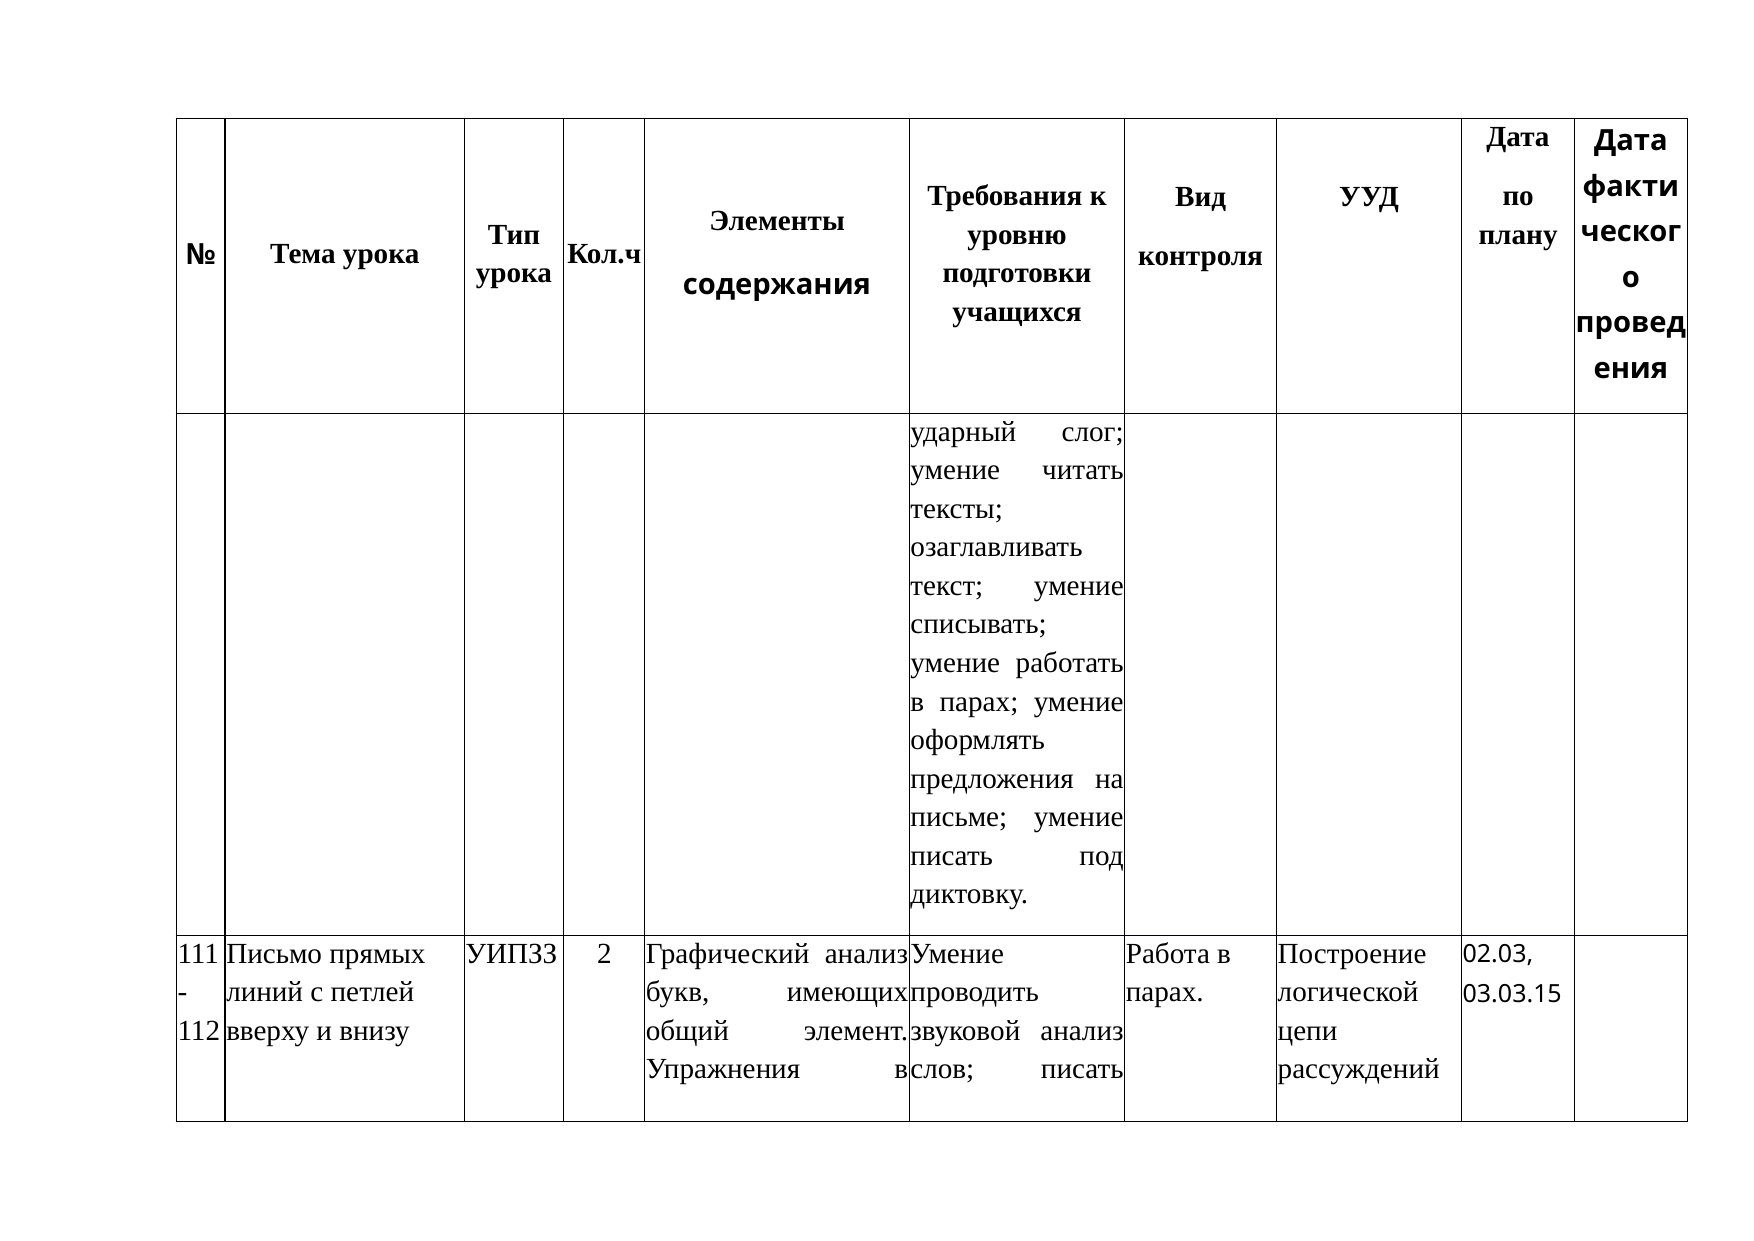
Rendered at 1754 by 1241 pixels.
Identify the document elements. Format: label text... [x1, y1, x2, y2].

table_cell Умение проводить звуковой анализ слов; писать [910, 936, 1124, 1121]
table_cell 111-112 [177, 936, 224, 1121]
table_header Тема урока [226, 119, 464, 413]
table_cell [1462, 414, 1574, 935]
table_header УУД [1277, 119, 1461, 413]
table_header Элементы содержания [645, 119, 909, 413]
table_header Дата по плану [1462, 119, 1574, 413]
table_cell [226, 414, 464, 935]
table_cell 02.03, 03.03.15 [1462, 936, 1574, 1121]
table_cell УИПЗЗ [465, 936, 563, 1121]
table_cell [1125, 414, 1276, 935]
table_cell Построение логической цепи рассуждений [1277, 936, 1461, 1121]
table_header Требования к уровню подготовки учащихся [910, 119, 1124, 413]
table_header Кол.ч [564, 119, 644, 413]
table_header Вид контроля [1125, 119, 1276, 413]
table_header Дата фактического проведения [1575, 119, 1687, 413]
table_cell ударный слог; умение читать тексты; озаглавливать текст; умение списывать; умение работать в парах; умение оформлять предложения на письме; умение писать под диктовку. [910, 414, 1124, 935]
table_cell [1277, 414, 1461, 935]
table_header № [177, 119, 224, 413]
table_cell Работа в парах. [1125, 936, 1276, 1121]
table_cell [1575, 936, 1687, 1121]
table_cell [564, 414, 644, 935]
table_cell Письмо прямых линий с петлей вверху и внизу [226, 936, 464, 1121]
table_cell 2 [564, 936, 644, 1121]
table_cell [465, 414, 563, 935]
table_cell [177, 414, 224, 935]
table_cell [1575, 414, 1687, 935]
table_cell Графический анализ букв, имеющих общий элемент. Упражнения в [645, 936, 909, 1121]
table_cell [645, 414, 909, 935]
table_header Тип урока [465, 119, 563, 413]
